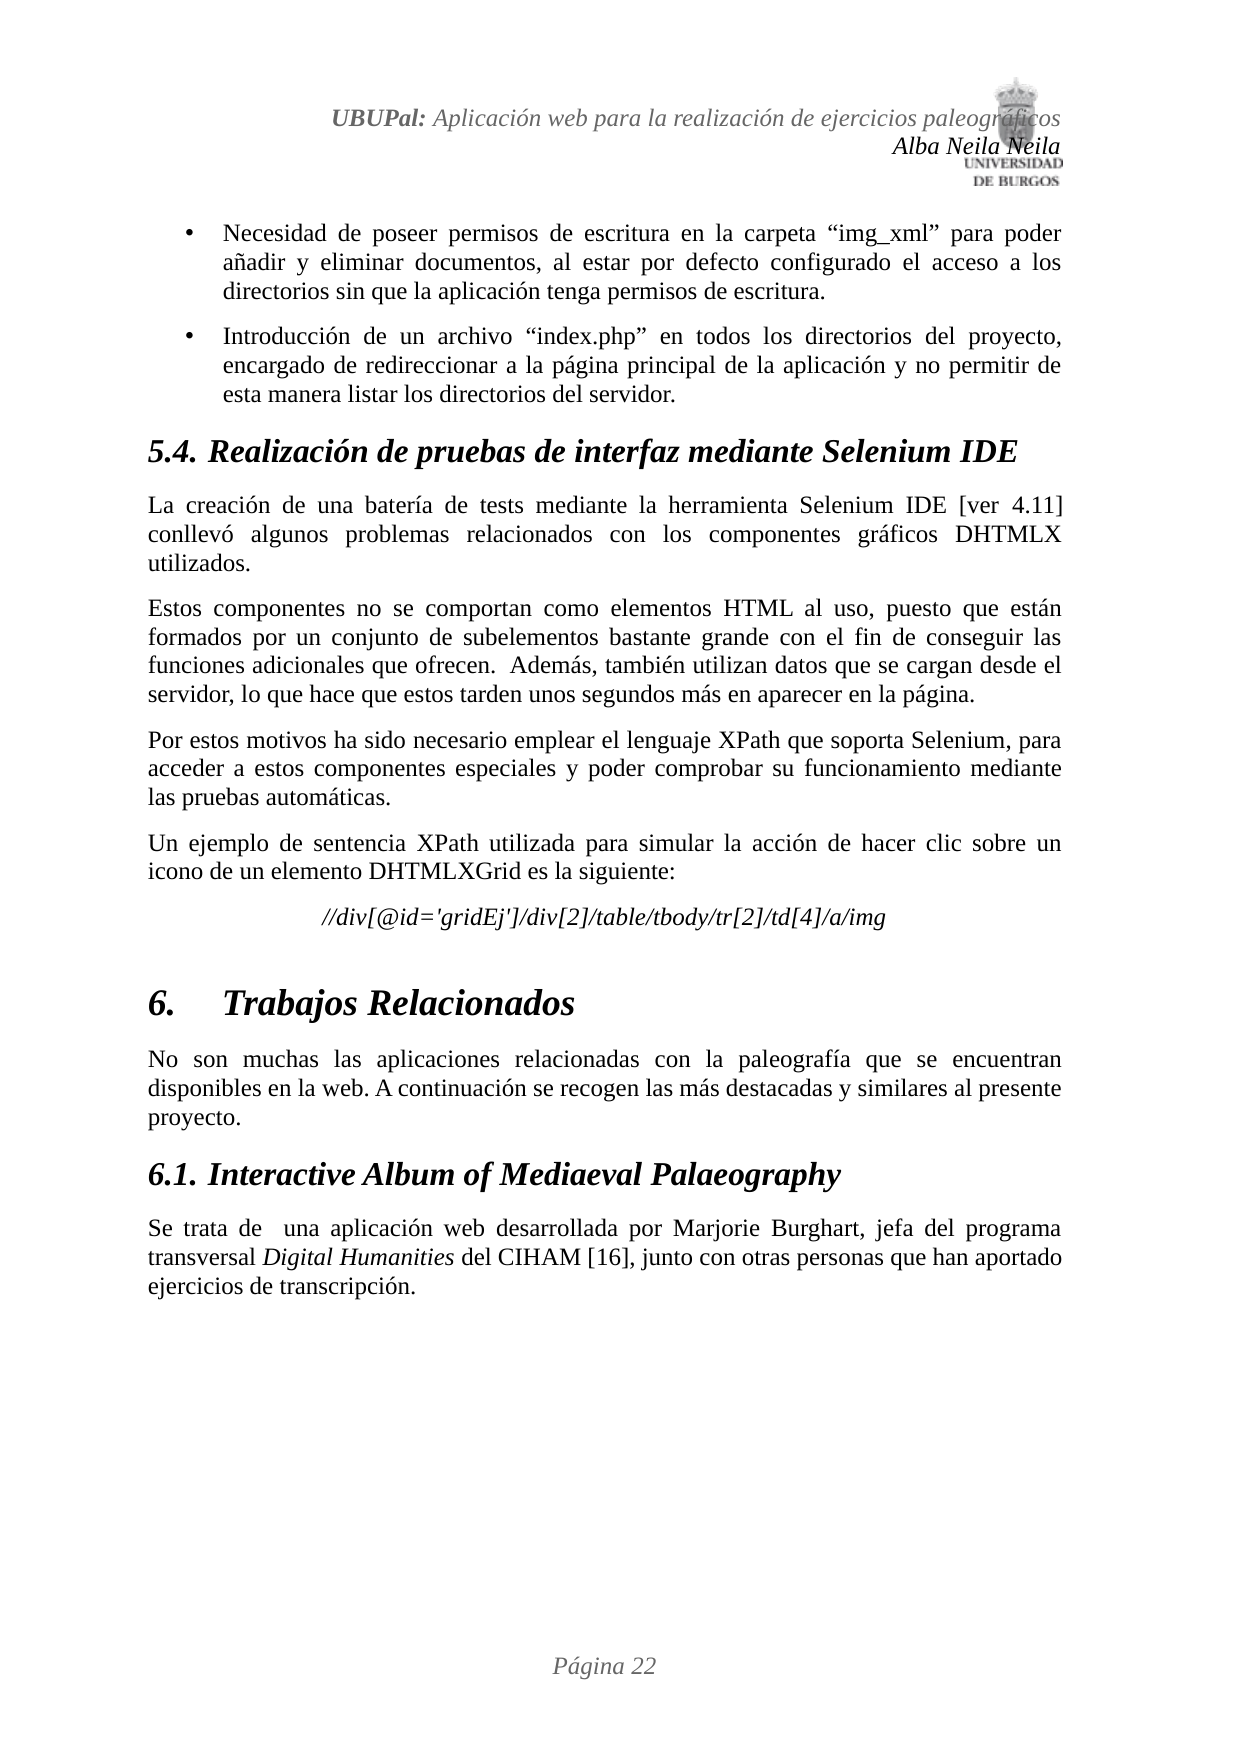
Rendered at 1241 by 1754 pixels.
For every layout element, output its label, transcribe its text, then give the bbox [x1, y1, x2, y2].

text Se trata de una aplicación web desarrollada por Marjorie Burghart, jefa del programa transversal Digital Humanities del CIHAM [16], junto con otras personas que han aportado ejercicios de transcripción. [148, 1213, 1063, 1299]
text //div[@id='gridEj']/div[2]/table/tbody/tr[2]/td[4]/a/img [148, 902, 1063, 931]
picture [964, 77, 1063, 186]
list Necesidad de poseer permisos de escritura en la carpeta “img_xml” para poder añadir y eliminar documentos, al estar por defecto configurado el acceso a los directorios sin que la aplicación tenga permisos de escritura. [185, 218, 1063, 304]
text La creación de una batería de tests mediante la herramienta Selenium IDE [ver 4.11.] conllevó algunos problemas relacionados con los componentes gráficos DHTMLX utilizados. [148, 490, 1063, 576]
subtitle Trabajos Relacionados [148, 981, 1063, 1024]
text Por estos motivos ha sido necesario emplear el lenguaje XPath que soporta Selenium, para acceder a estos componentes especiales y poder comprobar su funcionamiento mediante las pruebas automáticas. [148, 725, 1063, 811]
subtitle Interactive Album of Mediaeval Palaeography [148, 1154, 1063, 1193]
text Un ejemplo de sentencia XPath utilizada para simular la acción de hacer clic sobre un icono de un elemento DHTMLXGrid es la siguiente: [148, 828, 1063, 885]
text No son muchas las aplicaciones relacionadas con la paleografía que se encuentran disponibles en la web. A continuación se recogen las más destacadas y similares al presente proyecto. [148, 1044, 1063, 1131]
list Introducción de un archivo “index.php” en todos los directorios del proyecto, encargado de redireccionar a la página principal de la aplicación y no permitir de esta manera listar los directorios del servidor. [185, 321, 1063, 407]
subtitle Realización de pruebas de interfaz mediante Selenium IDE [148, 431, 1063, 469]
text Estos componentes no se comportan como elementos HTML al uso, puesto que están formados por un conjunto de subelementos bastante grande con el fin de conseguir las funciones adicionales que ofrecen. Además, también utilizan datos que se cargan desde el servidor, lo que hace que estos tarden unos segundos más en aparecer en la página. [148, 593, 1063, 708]
